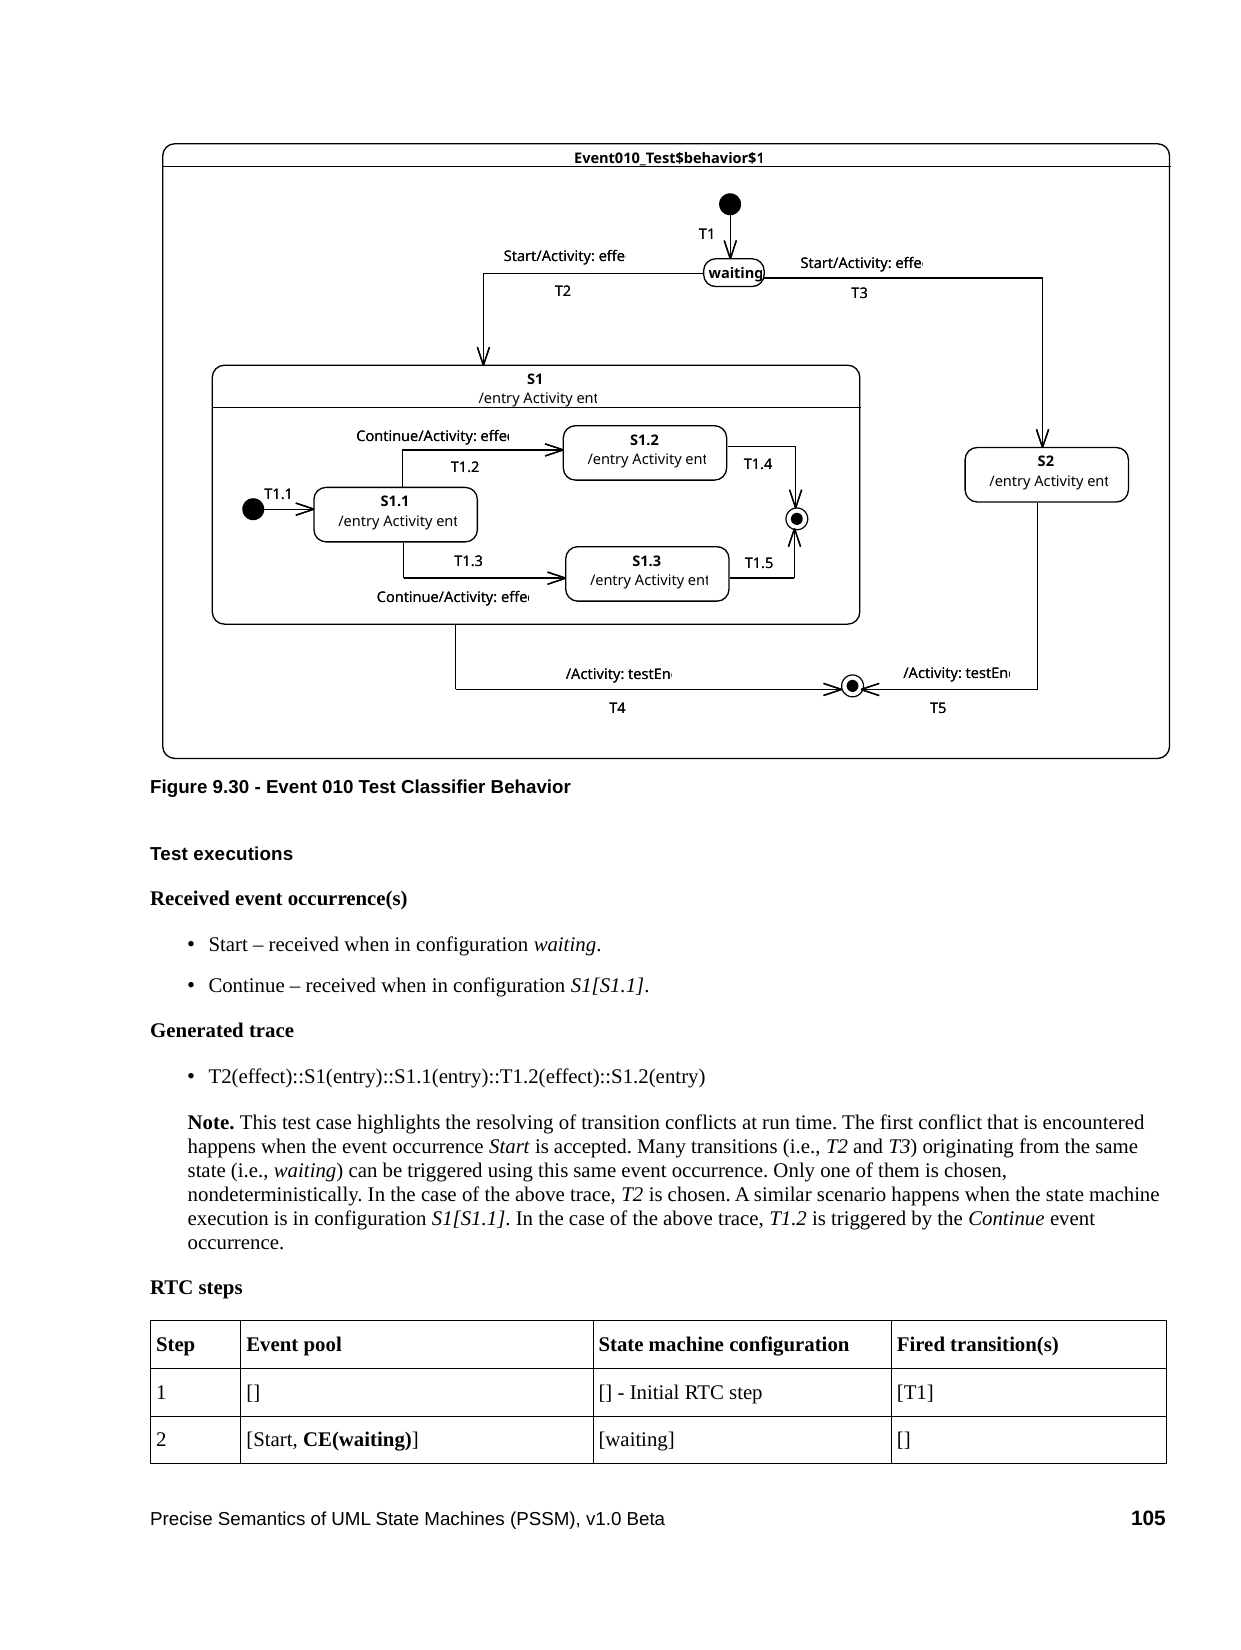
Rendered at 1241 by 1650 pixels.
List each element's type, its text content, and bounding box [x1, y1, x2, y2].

table_cell [T1] [892, 1369, 1166, 1416]
table_cell 2 [151, 1417, 240, 1463]
table_cell [] [241, 1369, 593, 1416]
table_header State machine configuration [594, 1321, 891, 1368]
table_cell [] [892, 1417, 1166, 1463]
subtitle Test executions [150, 843, 1166, 864]
table_cell [Start, CE(waiting)] [241, 1417, 593, 1463]
list T2(effect)::S1(entry)::S1.1(entry)::T1.2(effect)::S1.2(entry) [187, 1063, 1166, 1088]
text Generated trace [150, 1018, 1166, 1042]
list Continue – received when in configuration S1[S1.1]. [187, 972, 1166, 997]
text RTC steps [150, 1275, 1166, 1299]
text Note. This test case highlights the resolving of transition conflicts at run time. The first conflict that is encountered happens when the event occurrence Start is accepted. Many transitions (i.e., T2 and T3) originating from the same state (i.e., waiting) can be triggered using this same event occurrence. Only one of them is chosen, nondeterministically. In the case of the above trace, T2 is chosen. A similar scenario happens when the state machine execution is in configuration S1[S1.1]. In the case of the above trace, T1.2 is triggered by the Continue event occurrence. [187, 1109, 1166, 1254]
table_cell [] - Initial RTC step [594, 1369, 891, 1416]
table_header Event pool [241, 1321, 593, 1368]
table_header Step [151, 1321, 240, 1368]
table_header Fired transition(s) [892, 1321, 1166, 1368]
table_cell 1 [151, 1369, 240, 1416]
text Figure 9.30 - Event 010 Test Classifier Behavior [150, 131, 1183, 797]
text Received event occurrence(s) [150, 886, 1166, 910]
list Start – received when in configuration waiting. [187, 931, 1166, 956]
table_cell [waiting] [594, 1417, 891, 1463]
